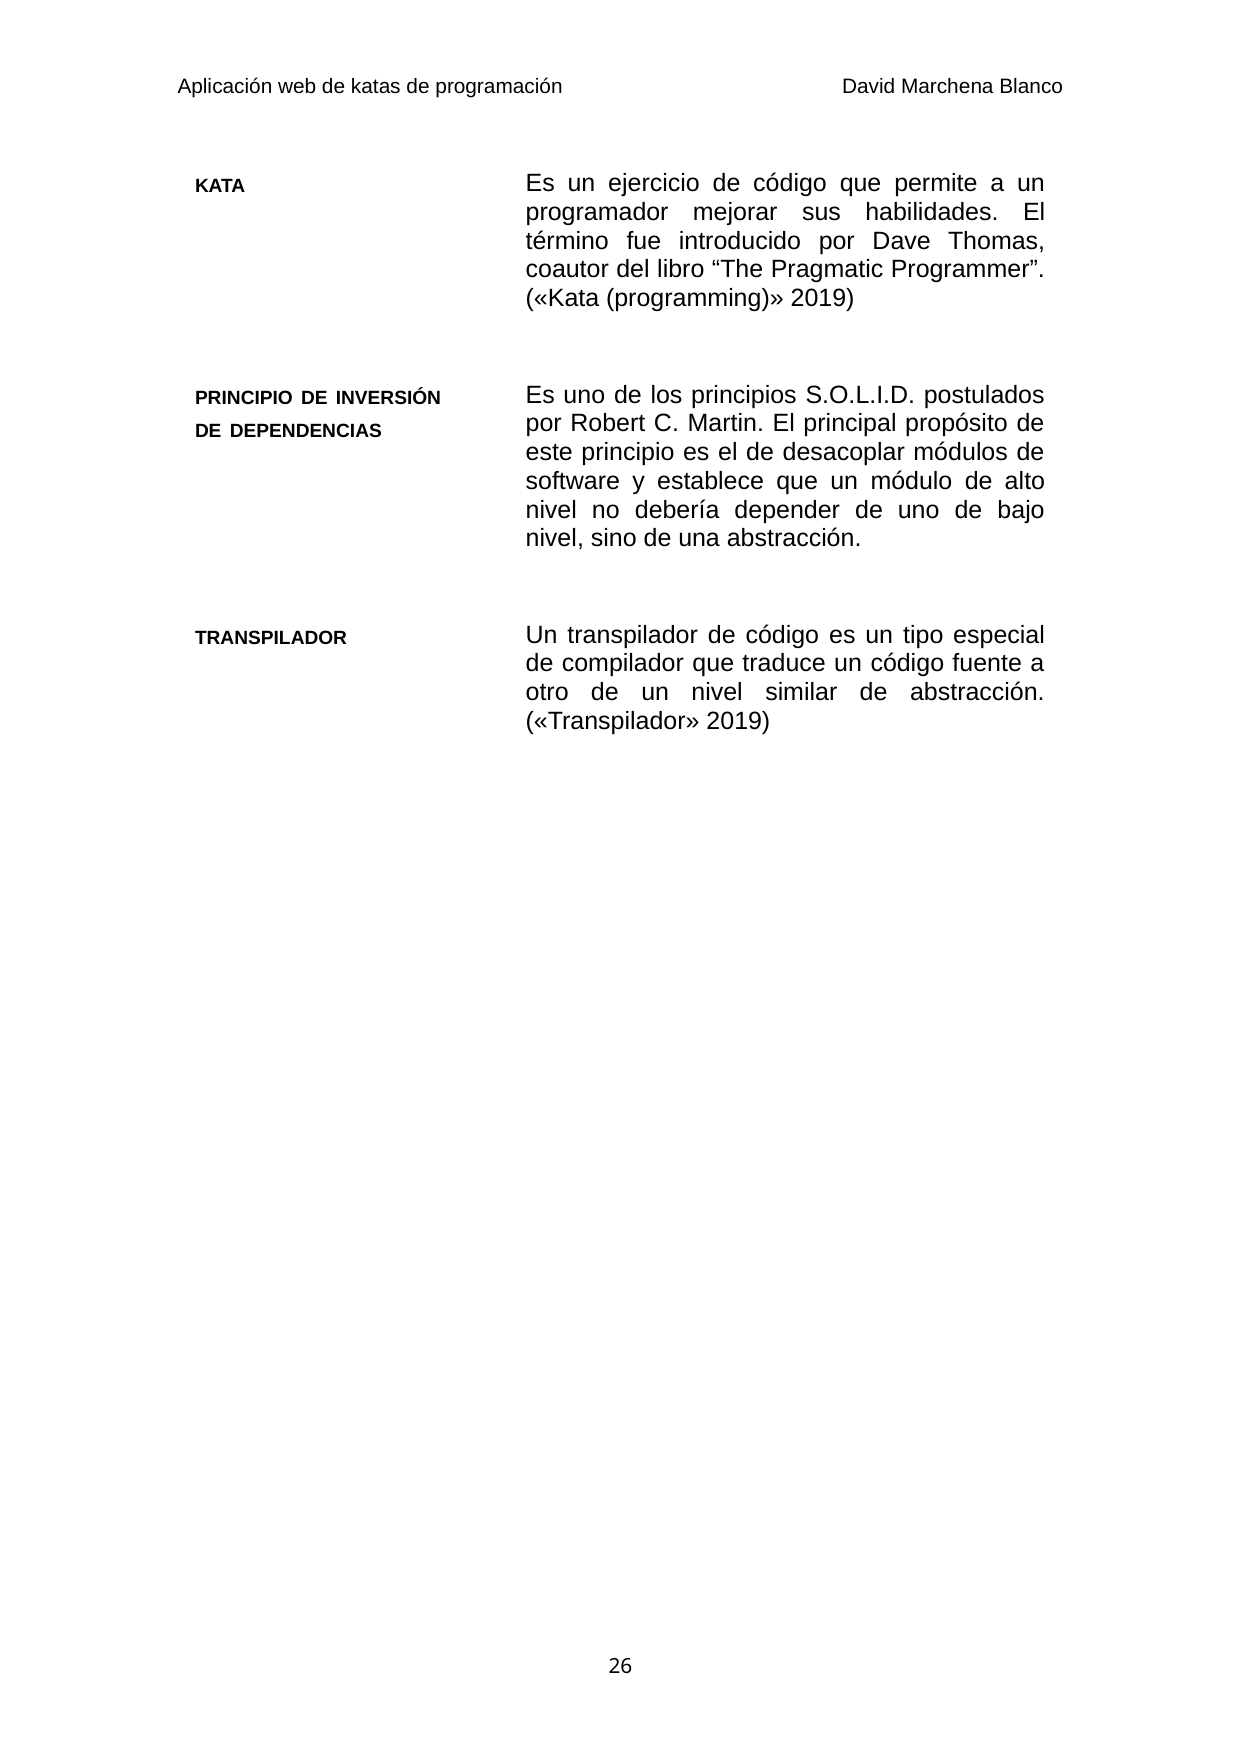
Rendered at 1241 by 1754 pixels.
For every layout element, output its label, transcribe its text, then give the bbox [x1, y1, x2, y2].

table_cell transpilador [177, 599, 466, 782]
table_cell Es uno de los principios S.O.L.I.D. postulados por Robert C. Martin. El principal propósito de este principio es el de desacoplar módulos de software y establece que un módulo de alto nivel no debería depender de uno de bajo nivel, sino de una abstracción. [466, 359, 1063, 599]
table_cell Es un ejercicio de código que permite a un programador mejorar sus habilidades. El término fue introducido por Dave Thomas, coautor del libro “The Pragmatic Programmer”. («Kata (programming)» 2019) [466, 148, 1063, 359]
table_cell Un transpilador de código es un tipo especial de compilador que traduce un código fuente a otro de un nivel similar de abstracción. («Transpilador» 2019) [466, 599, 1063, 782]
table_cell principio de inversión de dependencias [177, 359, 466, 599]
table_cell kata [177, 148, 466, 359]
